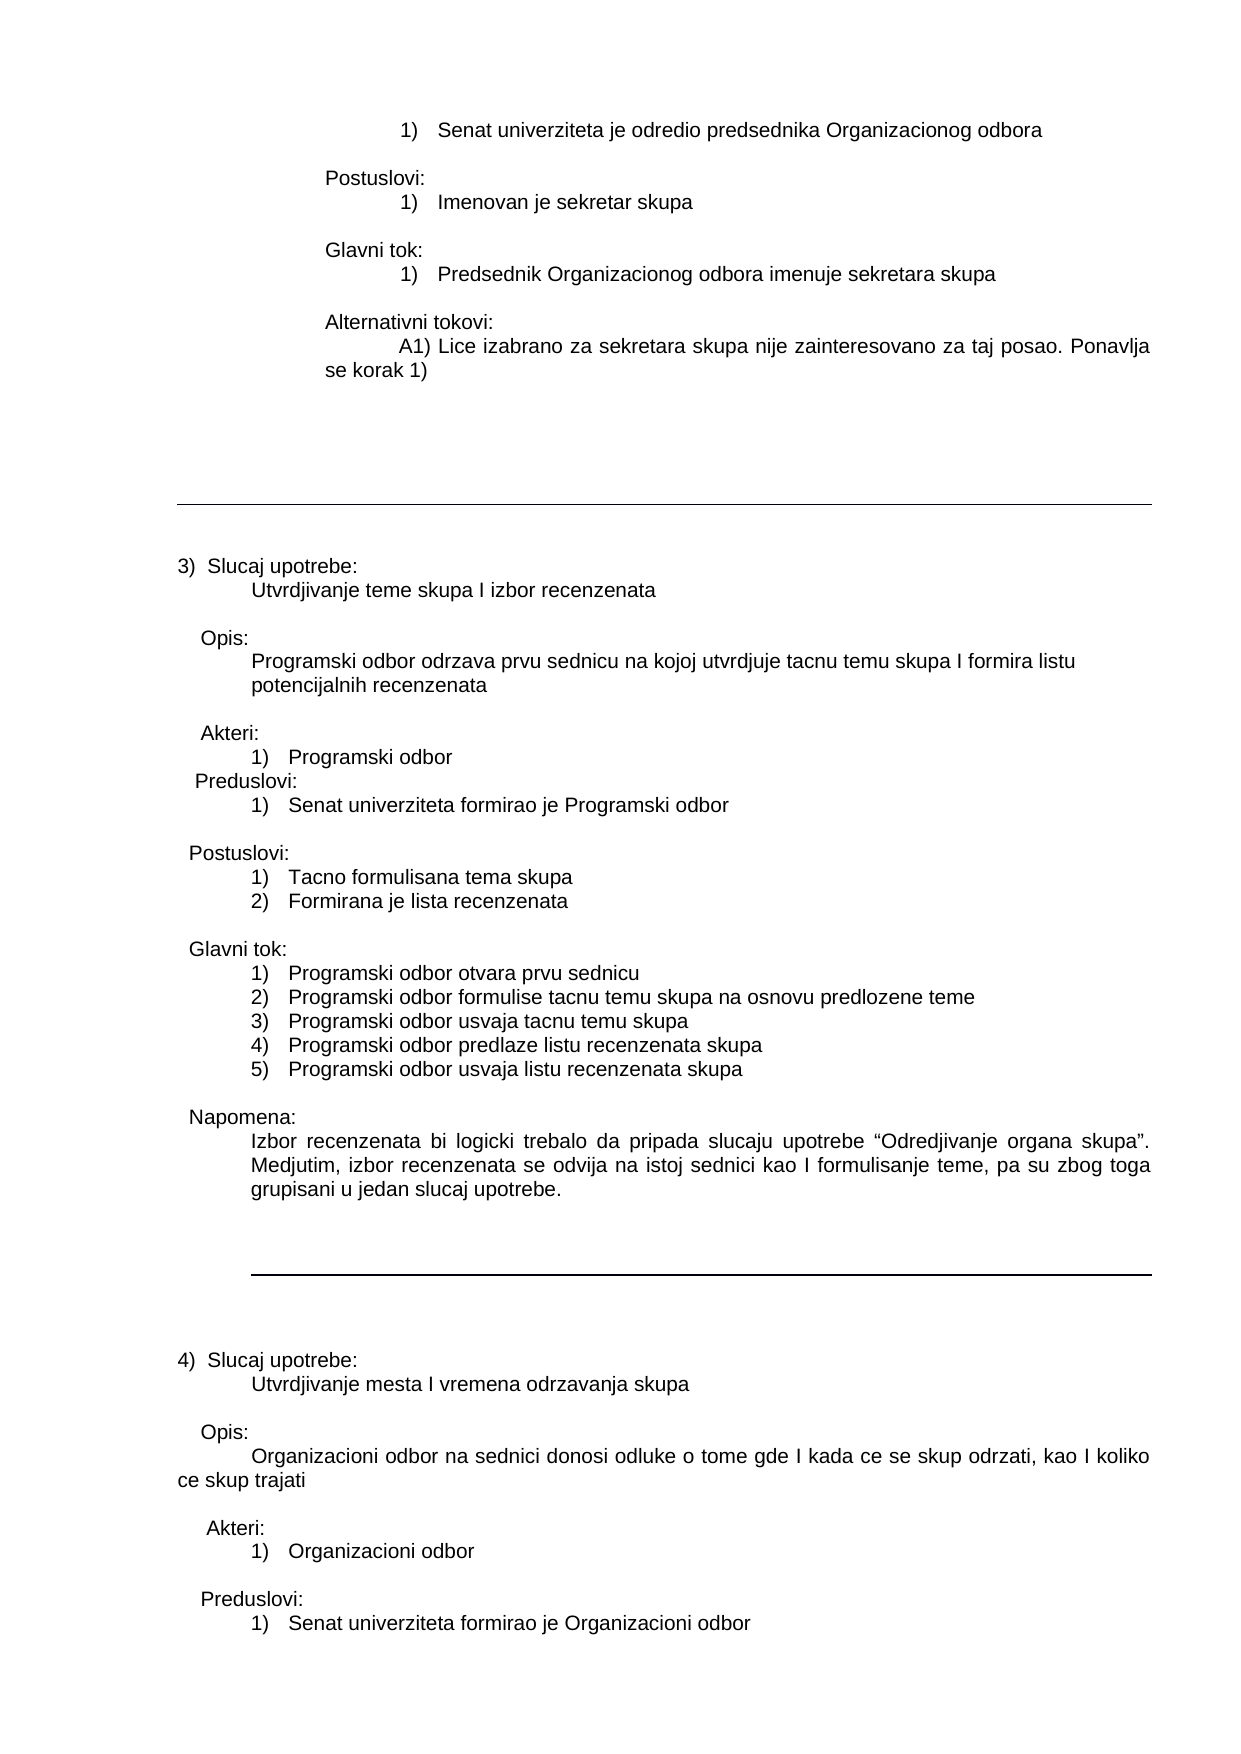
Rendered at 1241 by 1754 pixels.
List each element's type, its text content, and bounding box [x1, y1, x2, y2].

text 3) Slucaj upotrebe: [177, 553, 1152, 577]
text Postuslovi: [177, 841, 1152, 865]
list Programski odbor formulise tacnu temu skupa na osnovu predlozene teme [251, 985, 1152, 1009]
text Organizacioni odbor na sednici donosi odluke o tome gde I kada ce se skup odrzati, kao I koliko ce skup trajati [177, 1443, 1152, 1491]
list Programski odbor usvaja tacnu temu skupa [251, 1009, 1152, 1033]
text A1) Lice izabrano za sekretara skupa nije zainteresovano za taj posao. Ponavlja se korak 1) [325, 334, 1152, 382]
text Opis: [177, 625, 1152, 649]
list Senat univerziteta je odredio predsednika Organizacionog odbora [400, 118, 1152, 142]
list Senat univerziteta formirao je Programski odbor [251, 793, 1152, 817]
list Formirana je lista recenzenata [251, 889, 1152, 913]
list Programski odbor otvara prvu sednicu [251, 961, 1152, 985]
list Programski odbor [251, 745, 1152, 769]
list Predsednik Organizacionog odbora imenuje sekretara skupa [400, 262, 1152, 286]
list Organizacioni odbor [251, 1539, 1152, 1563]
text Akteri: [177, 1515, 1152, 1539]
text Glavni tok: [325, 238, 1152, 262]
list Imenovan je sekretar skupa [400, 190, 1152, 214]
text 4) Slucaj upotrebe: [177, 1348, 1152, 1372]
list Tacno formulisana tema skupa [251, 865, 1152, 889]
text Utvrdjivanje teme skupa I izbor recenzenata [177, 577, 1152, 601]
text Alternativni tokovi: [325, 310, 1152, 334]
text Napomena: [177, 1104, 1152, 1128]
text Akteri: [177, 721, 1152, 745]
list Programski odbor usvaja listu recenzenata skupa [251, 1057, 1152, 1081]
text Glavni tok: [177, 937, 1152, 961]
list Programski odbor predlaze listu recenzenata skupa [251, 1033, 1152, 1057]
text Postuslovi: [325, 166, 1152, 190]
text Izbor recenzenata bi logicki trebalo da pripada slucaju upotrebe “Odredjivanje organa skupa”. Medjutim, izbor recenzenata se odvija na istoj sednici kao I formulisanje teme, pa su zbog toga grupisani u jedan slucaj upotrebe. [251, 1128, 1152, 1200]
text Programski odbor odrzava prvu sednicu na kojoj utvrdjuje tacnu temu skupa I formira listu potencijalnih recenzenata [177, 649, 1152, 697]
text Preduslovi: [177, 1587, 1152, 1611]
text Preduslovi: [177, 769, 1152, 793]
text Utvrdjivanje mesta I vremena odrzavanja skupa [177, 1372, 1152, 1396]
list Senat univerziteta formirao je Organizacioni odbor [251, 1611, 1152, 1635]
text Opis: [177, 1419, 1152, 1443]
